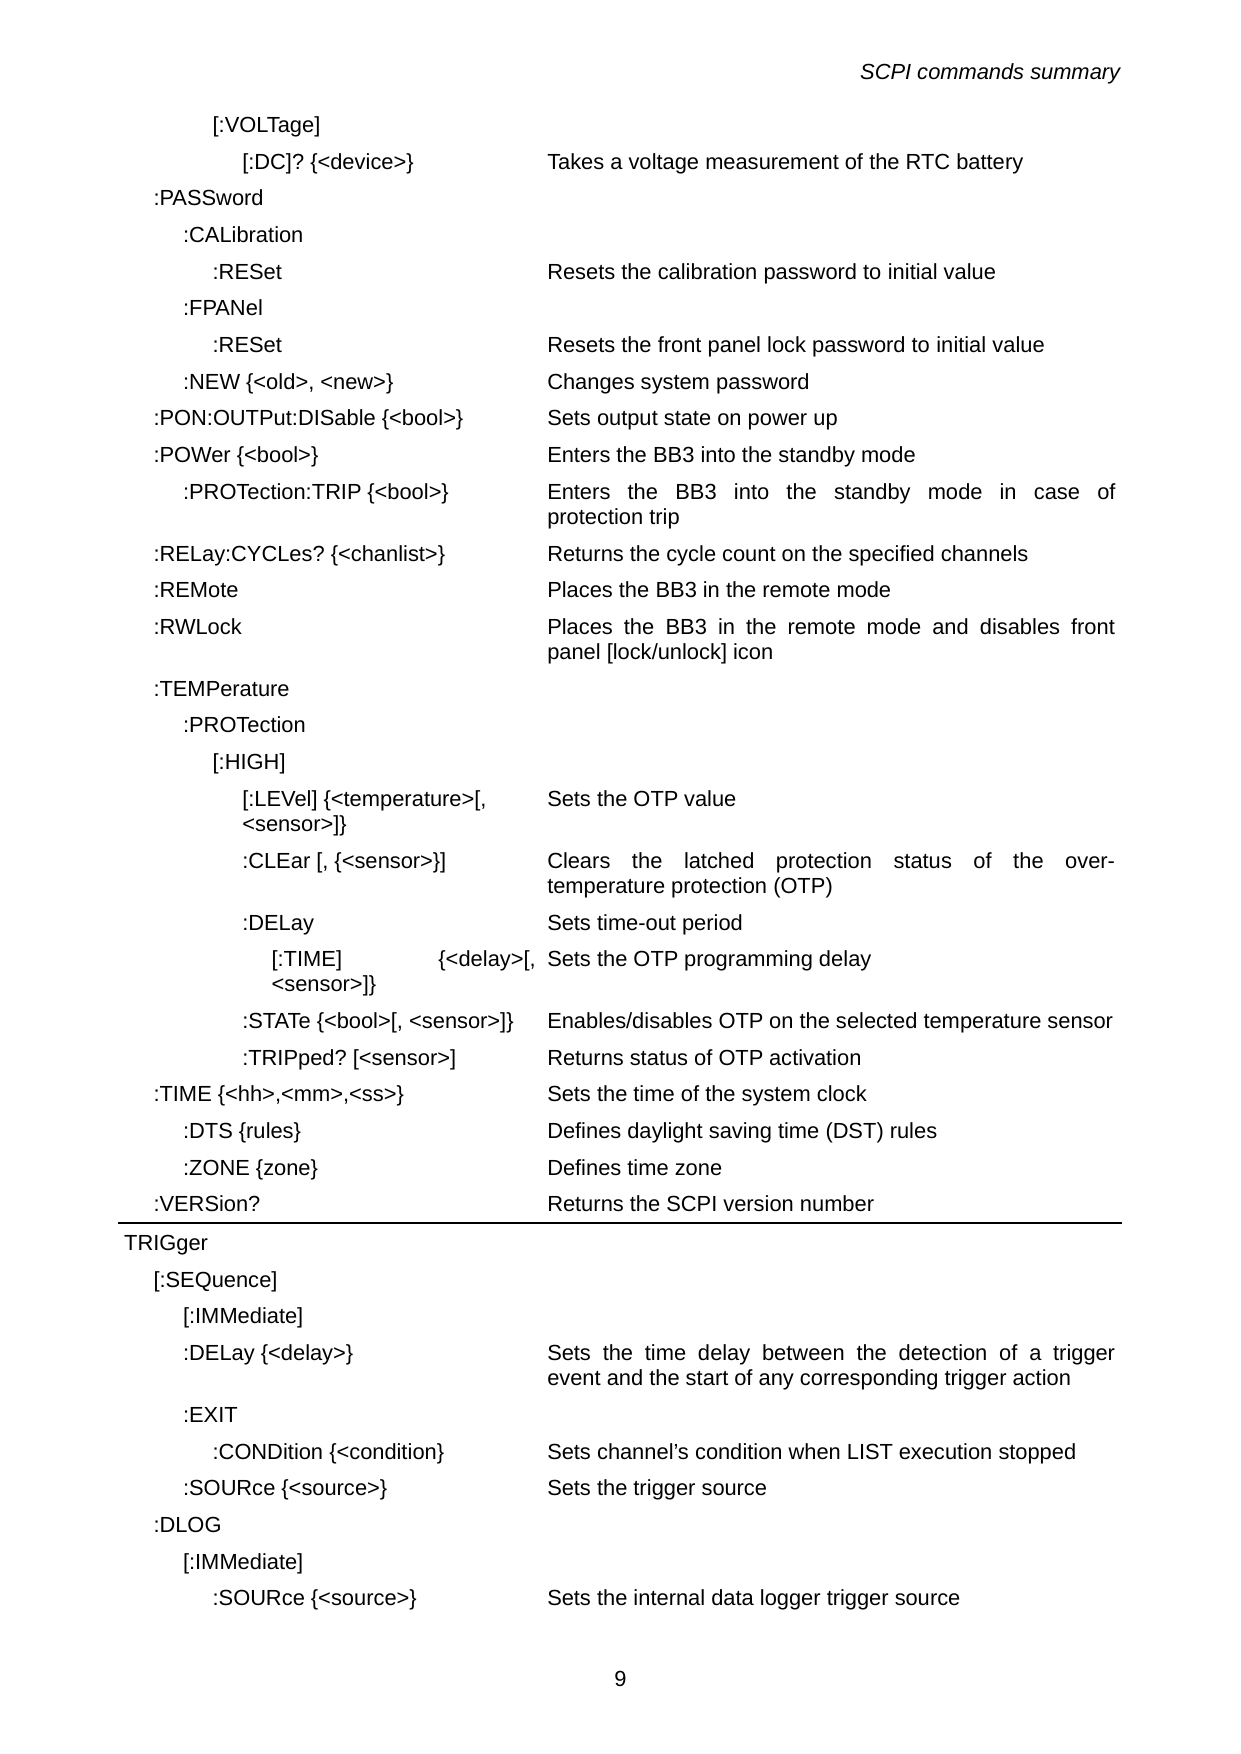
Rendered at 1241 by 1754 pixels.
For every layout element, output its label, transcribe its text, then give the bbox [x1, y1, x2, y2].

table_cell [:SEQuence] [118, 1261, 541, 1298]
table_cell Takes a voltage measurement of the RTC battery [541, 143, 1122, 179]
table_cell Defines daylight saving time (DST) rules [541, 1112, 1122, 1149]
table_cell [:IMMediate] [118, 1298, 541, 1334]
table_cell Changes system password [541, 363, 1122, 399]
table_cell [541, 743, 1122, 780]
table_cell Enables/disables OTP on the selected temperature sensor [541, 1002, 1122, 1039]
table_cell [541, 1261, 1122, 1298]
table_cell [:IMMediate] [118, 1543, 541, 1579]
table_cell Sets the time delay between the detection of a trigger event and the start of any corresponding trigger action [541, 1334, 1122, 1396]
table_cell :NEW {<old>, <new>} [118, 363, 541, 399]
table_cell TRIGger [118, 1224, 541, 1261]
table_cell :RELay:CYCLes? {<chanlist>} [118, 535, 541, 571]
table_cell :EXIT [118, 1396, 541, 1433]
table_cell :TIME {<hh>,<mm>,<ss>} [118, 1076, 541, 1112]
table_cell [541, 670, 1122, 707]
table_cell [541, 1224, 1122, 1261]
table_cell :CLEar [, {<sensor>}] [118, 842, 541, 904]
table_cell :RESet [118, 326, 541, 363]
table_cell :PROTection:TRIP {<bool>} [118, 473, 541, 535]
table_cell [541, 180, 1122, 216]
table_cell [541, 106, 1122, 143]
table_cell Sets the OTP programming delay [541, 940, 1122, 1002]
table_cell [541, 1506, 1122, 1543]
table_cell [:HIGH] [118, 743, 541, 780]
table_cell :CALibration [118, 216, 541, 253]
table_cell :RWLock [118, 608, 541, 670]
table_cell :PASSword [118, 180, 541, 216]
table_cell :PON:OUTPut:DISable {<bool>} [118, 400, 541, 436]
table_cell :TRIPped? [<sensor>] [118, 1039, 541, 1076]
table_cell :STATe {<bool>[, <sensor>]} [118, 1002, 541, 1039]
table_cell :VERSion? [118, 1186, 541, 1222]
table_cell [541, 216, 1122, 253]
table_cell Places the BB3 in the remote mode and disables front panel [lock/unlock] icon [541, 608, 1122, 670]
table_cell Sets channel’s condition when LIST execution stopped [541, 1433, 1122, 1469]
table_cell :DELay {<delay>} [118, 1334, 541, 1396]
table_cell Returns the SCPI version number [541, 1186, 1122, 1222]
table_cell :REMote [118, 571, 541, 608]
table_cell :PROTection [118, 707, 541, 743]
table_cell :DELay [118, 904, 541, 940]
table_cell :FPANel [118, 290, 541, 326]
table_cell :POWer {<bool>} [118, 436, 541, 473]
table_cell [:TIME] {<delay>[, <sensor>]} [118, 940, 541, 1002]
table_cell [541, 1543, 1122, 1579]
table_cell Sets the time of the system clock [541, 1076, 1122, 1112]
table_cell Sets output state on power up [541, 400, 1122, 436]
table_cell Returns the cycle count on the specified channels [541, 535, 1122, 571]
table_cell :DLOG [118, 1506, 541, 1543]
table_cell Resets the calibration password to initial value [541, 253, 1122, 289]
table_cell [:VOLTage] [118, 106, 541, 143]
table_cell [541, 1298, 1122, 1334]
table_cell Sets the OTP value [541, 780, 1122, 842]
table_cell Places the BB3 in the remote mode [541, 571, 1122, 608]
table_cell Clears the latched protection status of the over-temperature protection (OTP) [541, 842, 1122, 904]
table_cell Defines time zone [541, 1149, 1122, 1186]
table_cell :CONDition {<condition} [118, 1433, 541, 1469]
table_cell Sets time-out period [541, 904, 1122, 940]
table_cell [:LEVel] {<temperature>[, <sensor>]} [118, 780, 541, 842]
table_cell :DTS {rules} [118, 1112, 541, 1149]
table_cell Sets the trigger source [541, 1470, 1122, 1506]
table_cell Enters the BB3 into the standby mode [541, 436, 1122, 473]
table_cell Returns status of OTP activation [541, 1039, 1122, 1076]
table_cell Resets the front panel lock password to initial value [541, 326, 1122, 363]
table_cell [541, 1396, 1122, 1433]
table_cell :SOURce {<source>} [118, 1580, 541, 1616]
table_cell :SOURce {<source>} [118, 1470, 541, 1506]
table_cell :ZONE {zone} [118, 1149, 541, 1186]
table_cell :RESet [118, 253, 541, 289]
table_cell [541, 707, 1122, 743]
table_cell Sets the internal data logger trigger source [541, 1580, 1122, 1616]
table_cell Enters the BB3 into the standby mode in case of protection trip [541, 473, 1122, 535]
table_cell :TEMPerature [118, 670, 541, 707]
table_cell [:DC]? {<device>} [118, 143, 541, 179]
table_cell [541, 290, 1122, 326]
